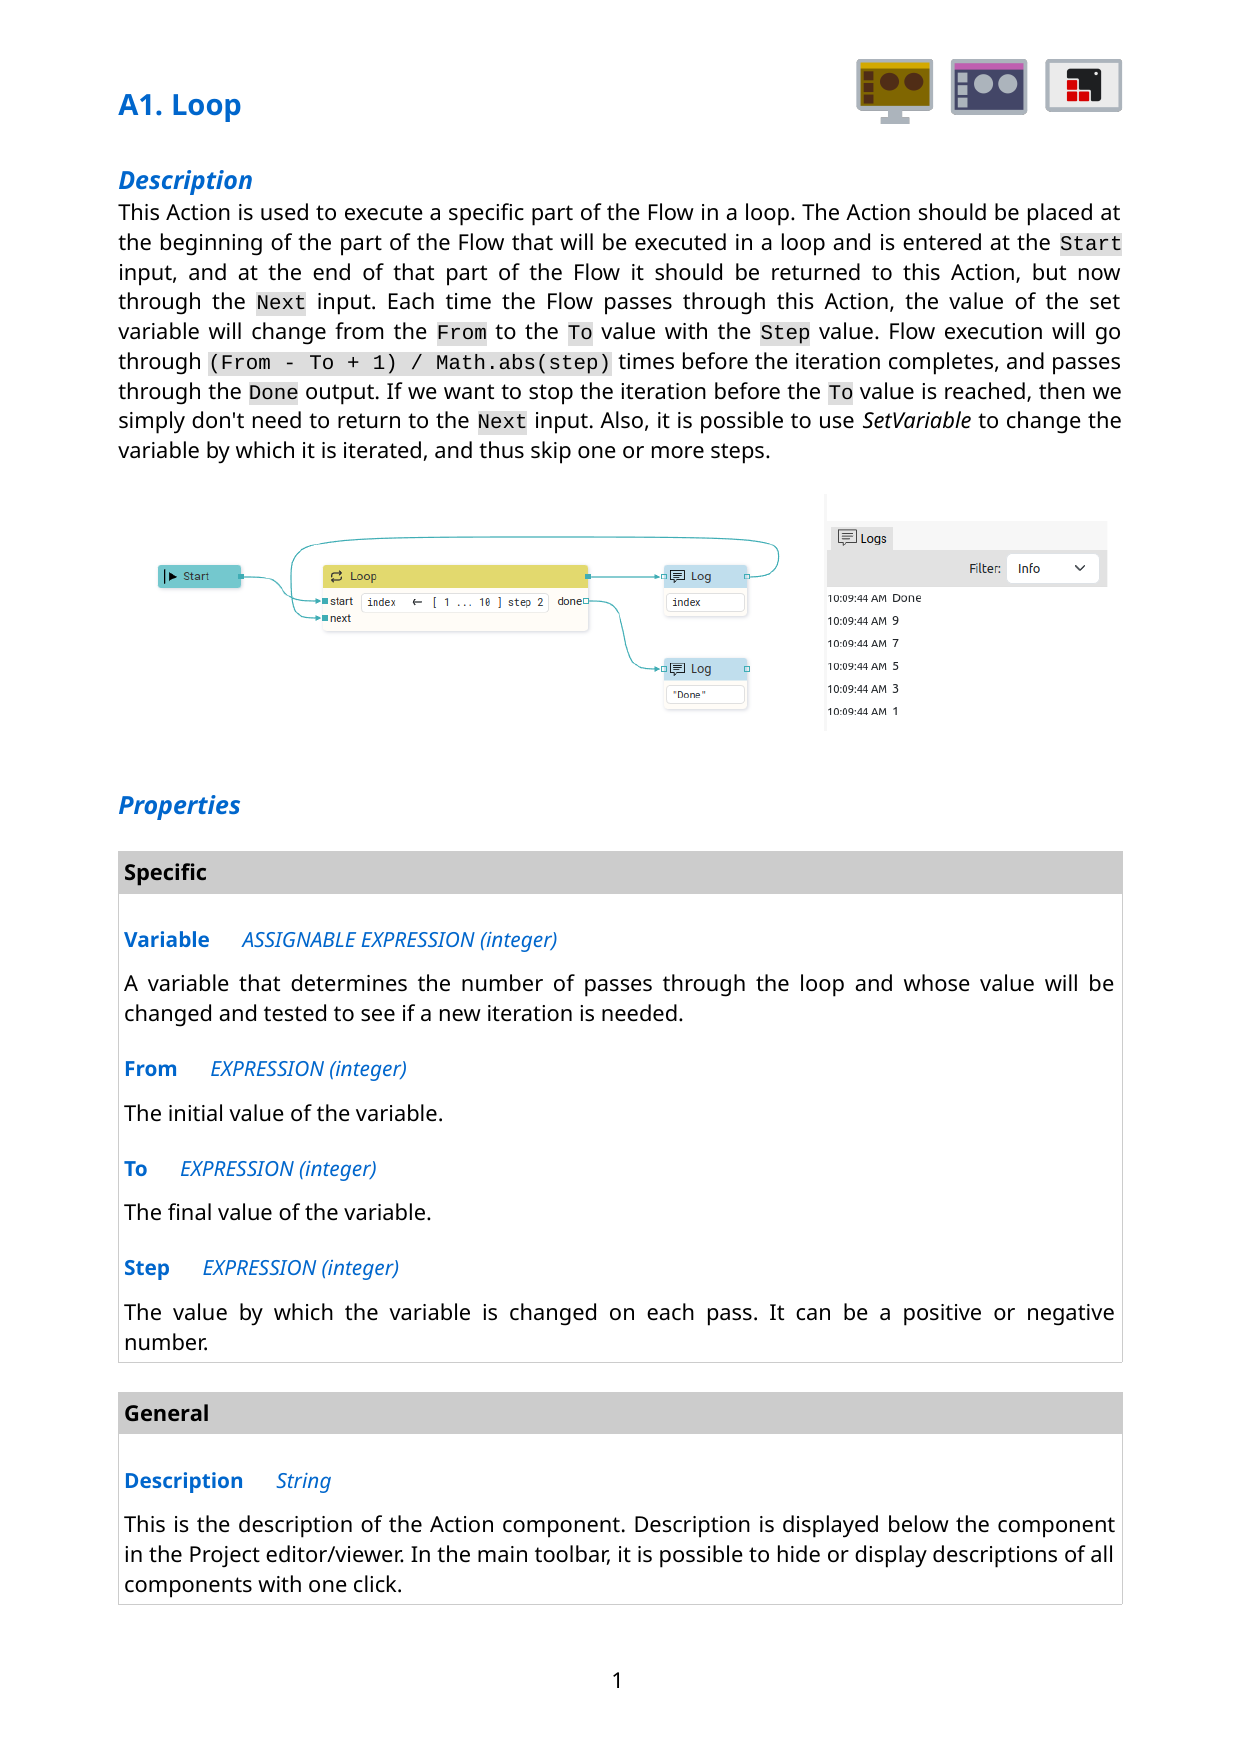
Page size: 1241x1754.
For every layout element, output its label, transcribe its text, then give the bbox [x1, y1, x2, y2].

table_header Specific [119, 852, 1122, 893]
table_header General [119, 1393, 1122, 1433]
picture [856, 59, 934, 124]
picture [950, 59, 1028, 115]
picture [1045, 59, 1123, 112]
subtitle Properties [118, 787, 1122, 821]
picture [132, 494, 1108, 731]
table_cell Description String This is the description of the Action component. Description is displayed below the component in the Project editor/viewer. In the main toolbar, it is possible to hide or display descriptions of all components with one click. [119, 1434, 1122, 1604]
subtitle Description [118, 163, 1122, 197]
subtitle Loop [118, 84, 856, 124]
table_cell Variable ASSIGNABLE EXPRESSION (integer) A variable that determines the number of passes through the loop and whose value will be changed and tested to see if a new iteration is needed. From EXPRESSION (integer) The initial value of the variable. To EXPRESSION (integer) The final value of the variable. Step EXPRESSION (integer) The value by which the variable is changed on each pass. It can be a positive or negative number. [119, 894, 1122, 1362]
subtitle [934, 84, 1122, 124]
text This Action is used to execute a specific part of the Flow in a loop. The Action should be placed at the beginning of the part of the Flow that will be executed in a loop and is entered at the Start input, and at the end of that part of the Flow it should be returned to this Action, but now through the Next input. Each time the Flow passes through this Action, the value of the set variable will change from the From to the To value with the Step value. Flow execution will go through (From - To + 1) / Math.abs(step) times before the iteration completes, and passes through the Done output. If we want to stop the iteration before the To value is reached, then we simply don't need to return to the Next input. Also, it is possible to use SetVariable to change the variable by which it is iterated, and thus skip one or more steps. [118, 197, 1122, 465]
